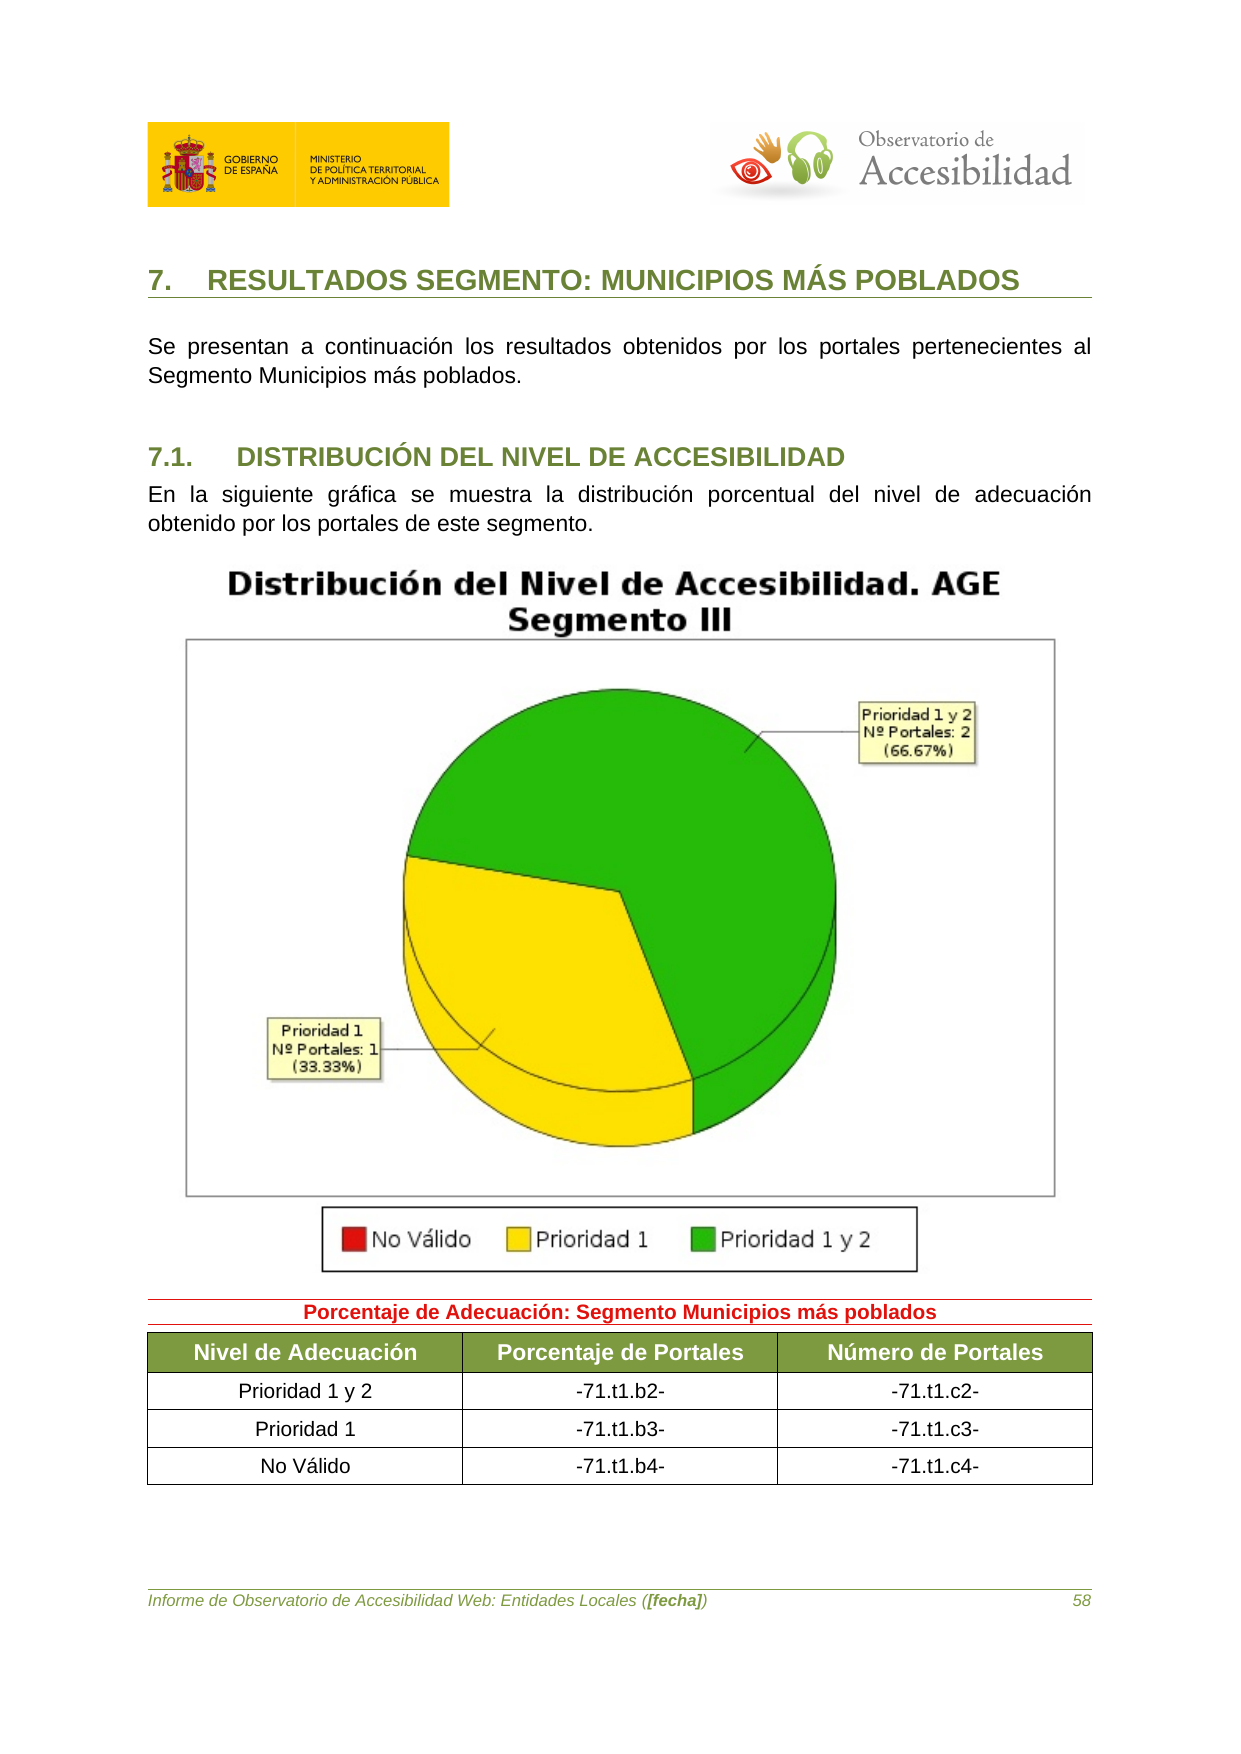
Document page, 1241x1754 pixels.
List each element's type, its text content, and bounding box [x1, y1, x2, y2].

table_cell -71.t1.b3- [463, 1410, 777, 1447]
table_cell -71.t1.b4- [463, 1448, 777, 1484]
table_cell Prioridad 1 y 2 [148, 1373, 462, 1409]
text En la siguiente gráfica se muestra la distribución porcentual del nivel de adecuación obtenido por los portales de este segmento. [148, 481, 1092, 537]
table_cell -71.t1.c2- [778, 1373, 1092, 1409]
table_cell -71.t1.b2- [463, 1373, 777, 1409]
table_cell -71.t1.c3- [778, 1410, 1092, 1447]
text Se presentan a continuación los resultados obtenidos por los portales pertenecientes al Segmento Municipios más poblados. [148, 333, 1092, 388]
table_header Nivel de Adecuación [148, 1333, 462, 1372]
table_cell -71.t1.c4- [778, 1448, 1092, 1484]
list Distribución del nivel de accesibilidad [148, 441, 1092, 472]
text Porcentaje de Adecuación: Segmento Municipios más poblados [148, 1300, 1092, 1324]
table_cell Prioridad 1 [148, 1410, 462, 1447]
list Resultados Segmento: Municipios más poblados [148, 263, 1092, 297]
table_header Porcentaje de Portales [463, 1333, 777, 1372]
table_header Número de Portales [778, 1333, 1092, 1372]
table_cell No Válido [148, 1448, 462, 1484]
